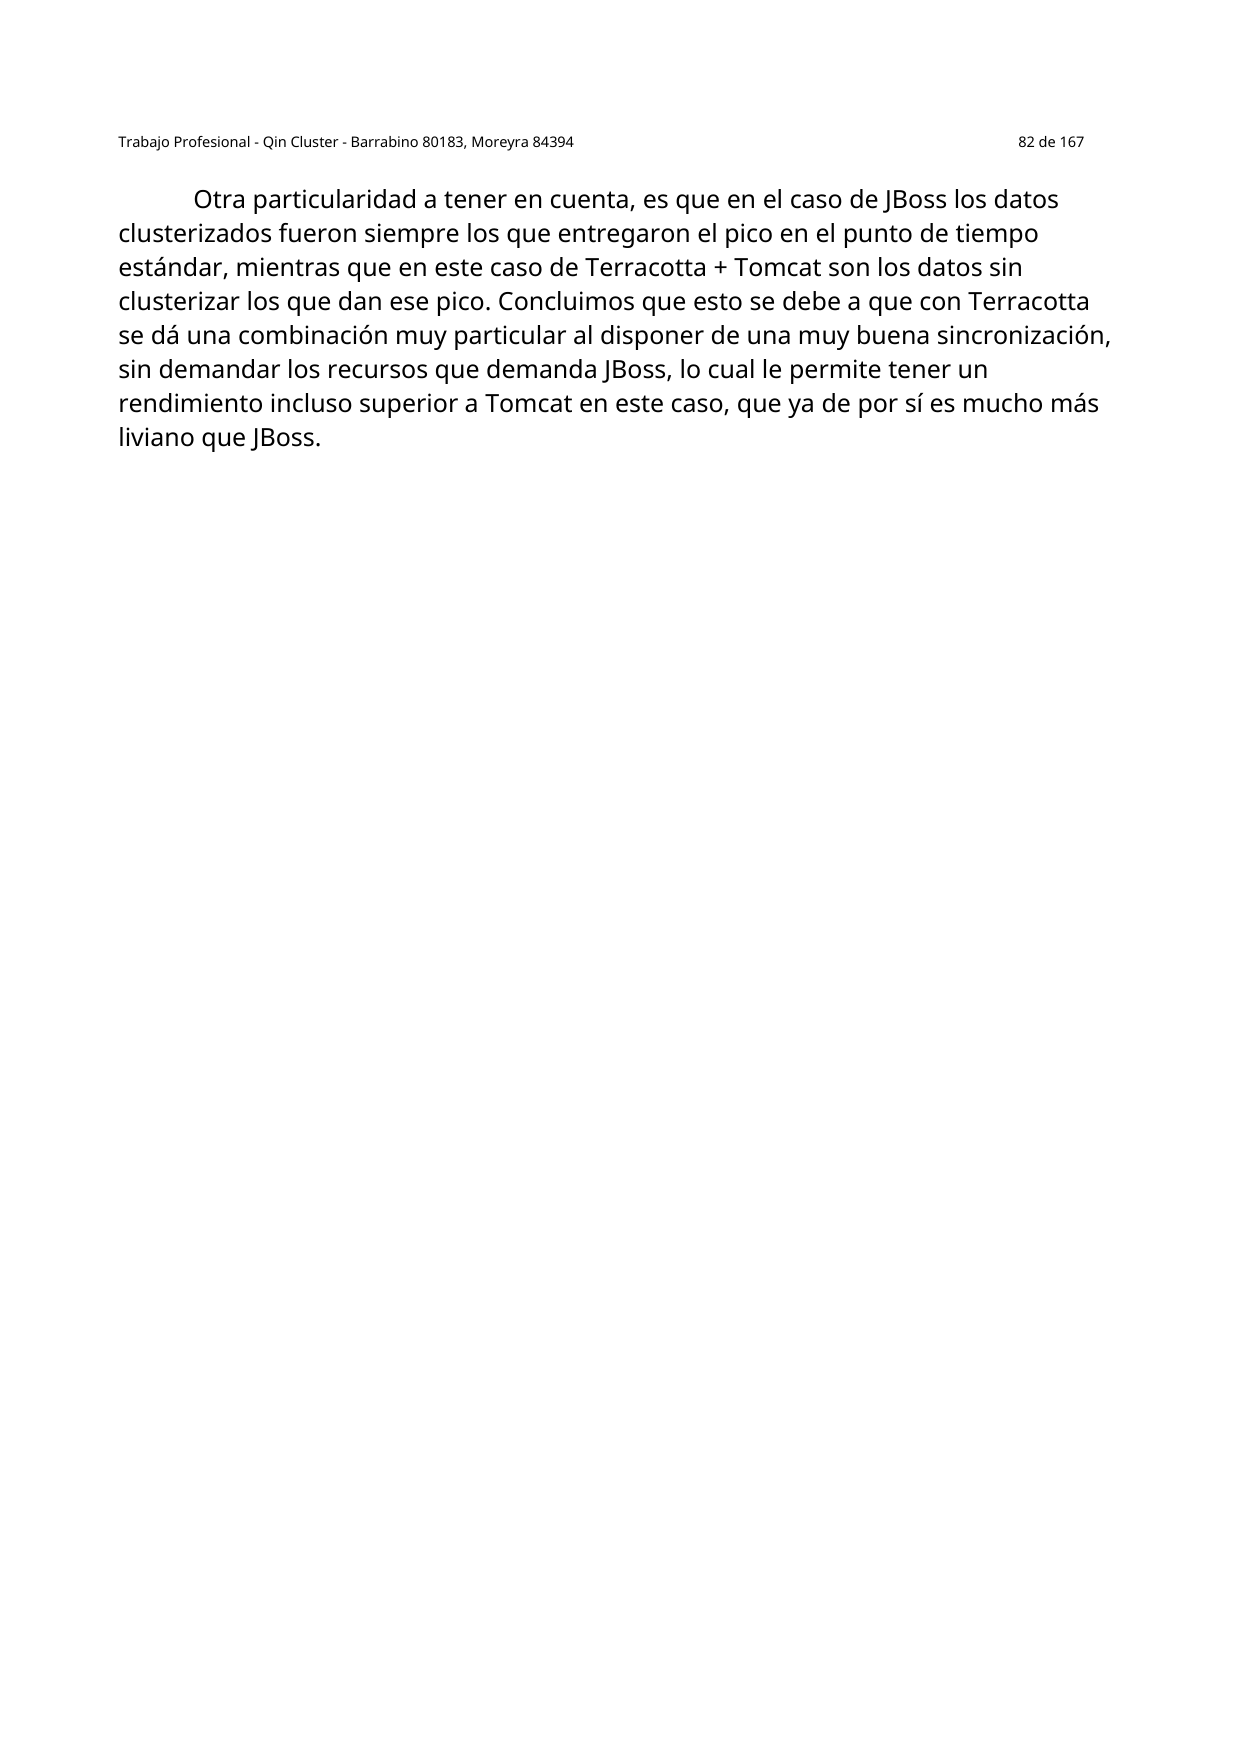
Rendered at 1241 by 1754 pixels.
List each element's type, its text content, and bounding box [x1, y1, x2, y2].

text Otra particularidad a tener en cuenta, es que en el caso de JBoss los datos clusterizados fueron siempre los que entregaron el pico en el punto de tiempo estándar, mientras que en este caso de Terracotta + Tomcat son los datos sin clusterizar los que dan ese pico. Concluimos que esto se debe a que con Terracotta se dá una combinación muy particular al disponer de una muy buena sincronización, sin demandar los recursos que demanda JBoss, lo cual le permite tener un rendimiento incluso superior a Tomcat en este caso, que ya de por sí es mucho más liviano que JBoss. [118, 182, 1122, 454]
